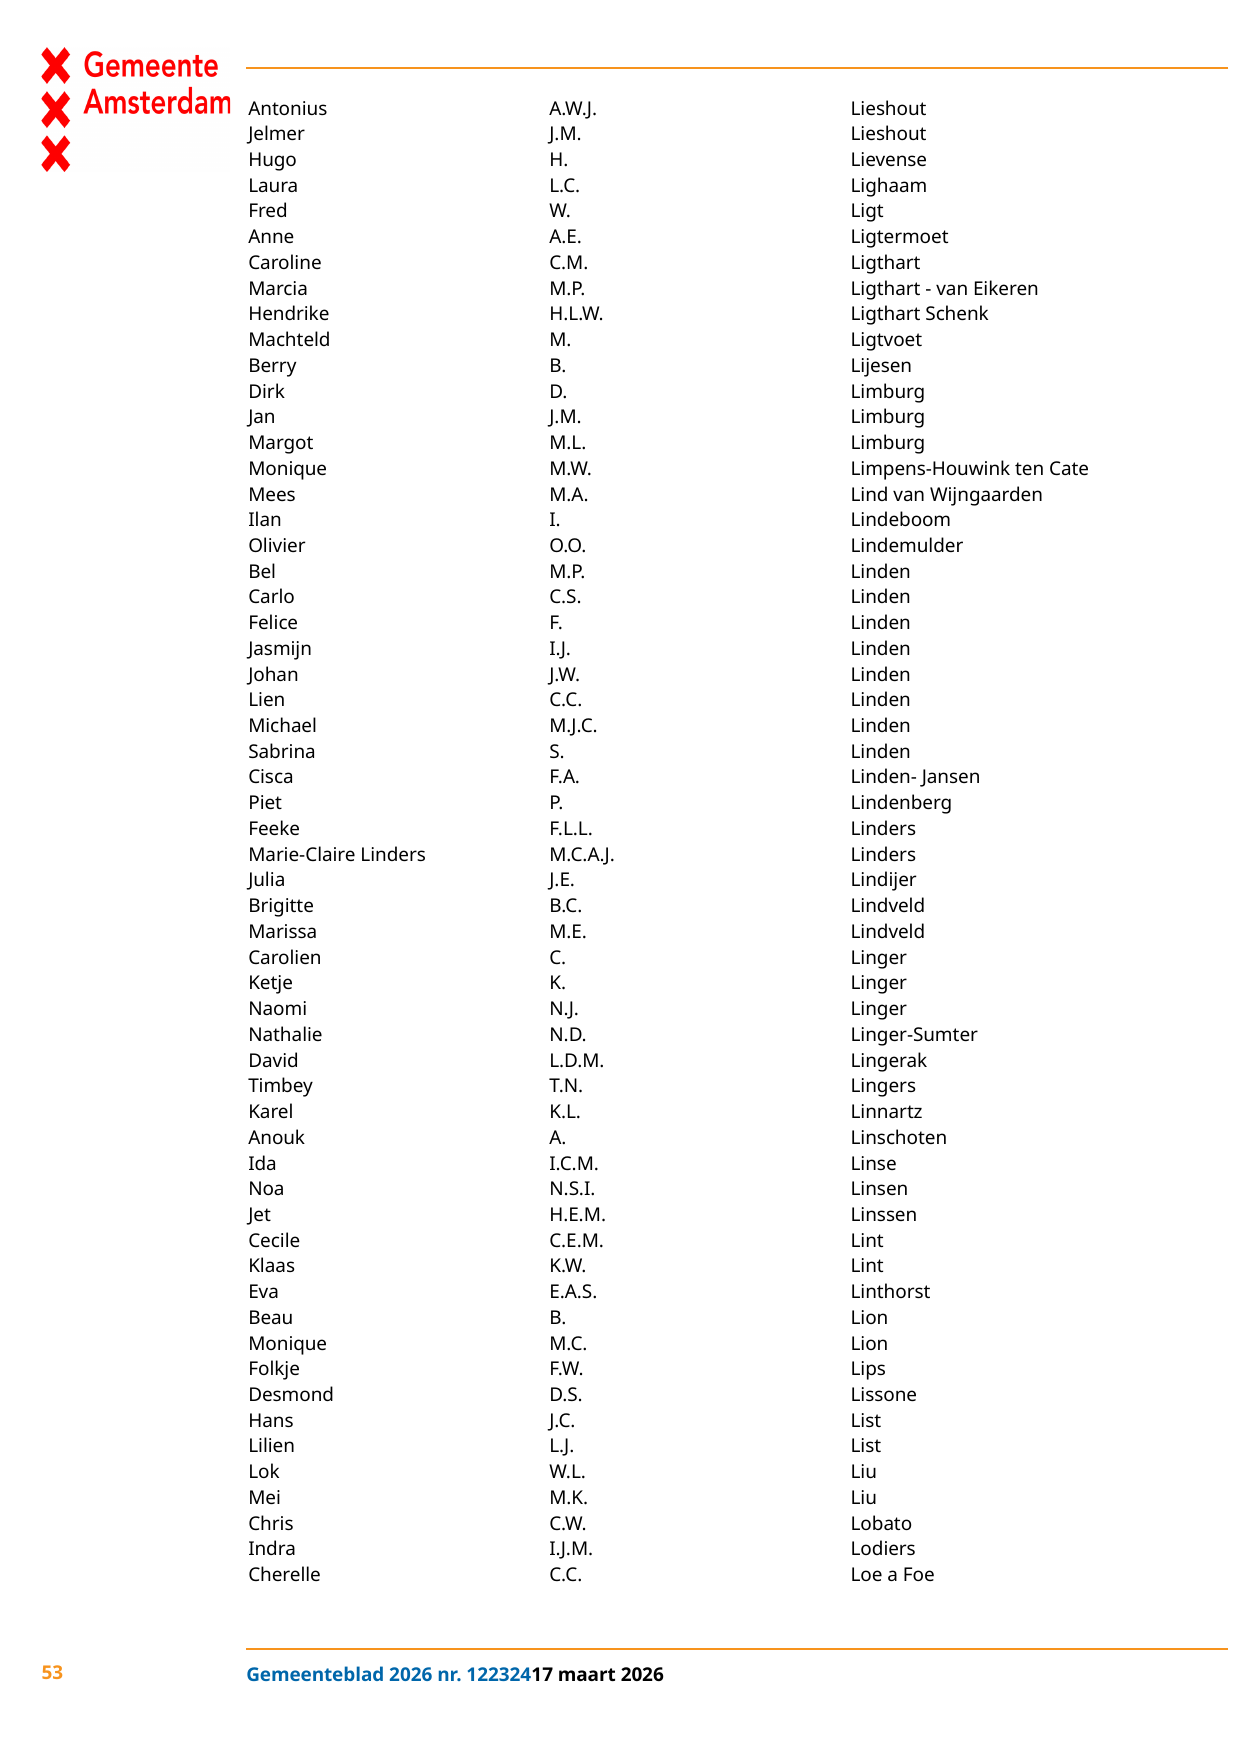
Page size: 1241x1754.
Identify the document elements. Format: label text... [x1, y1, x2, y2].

table_cell Mees [248, 481, 549, 506]
table_cell M.J.C. [549, 712, 850, 738]
table_cell Linden [850, 661, 1152, 687]
table_cell Noa [248, 1175, 549, 1201]
table_cell C.E.M. [549, 1227, 850, 1253]
table_cell Margot [248, 429, 549, 455]
table_cell Linse [850, 1150, 1152, 1175]
table_cell Jelmer [248, 121, 549, 146]
table_cell J.M. [549, 121, 850, 146]
table_cell Cecile [248, 1227, 549, 1253]
table_cell Linden [850, 687, 1152, 712]
table_cell L.D.M. [549, 1047, 850, 1072]
table_cell Anouk [248, 1124, 549, 1150]
table_cell C.M. [549, 249, 850, 275]
table_cell D.S. [549, 1381, 850, 1407]
table_cell D. [549, 378, 850, 403]
table_cell Hendrike [248, 301, 549, 326]
table_cell Linger [850, 970, 1152, 995]
table_cell Beau [248, 1304, 549, 1330]
table_cell Carolien [248, 944, 549, 969]
table_cell Linger [850, 995, 1152, 1021]
table_cell B. [549, 352, 850, 378]
table_cell Linden [850, 558, 1152, 584]
table_cell J.W. [549, 661, 850, 687]
table_cell Liu [850, 1484, 1152, 1510]
table_cell Limburg [850, 404, 1152, 429]
table_cell A.W.J. [549, 95, 850, 121]
table_cell Lion [850, 1304, 1152, 1330]
table_cell Caroline [248, 249, 549, 275]
table_cell Limpens-Houwink ten Cate [850, 455, 1152, 481]
table_cell Piet [248, 790, 549, 815]
table_cell Berry [248, 352, 549, 378]
table_cell Marie-Claire Linders [248, 841, 549, 867]
table_cell Ketje [248, 970, 549, 995]
table_cell Jasmijn [248, 635, 549, 661]
table_cell C. [549, 944, 850, 969]
table_cell Bel [248, 558, 549, 584]
table_cell Karel [248, 1098, 549, 1124]
table_cell M. [549, 326, 850, 352]
table_cell Lint [850, 1227, 1152, 1253]
table_cell Feeke [248, 815, 549, 841]
table_cell Lindijer [850, 867, 1152, 892]
table_cell C.C. [549, 687, 850, 712]
table_cell E.A.S. [549, 1278, 850, 1304]
table_cell Jan [248, 404, 549, 429]
table_cell Linders [850, 815, 1152, 841]
table_cell W. [549, 198, 850, 223]
table_cell Ligthart - van Eikeren [850, 275, 1152, 301]
table_cell Lips [850, 1356, 1152, 1381]
table_cell F.L.L. [549, 815, 850, 841]
table_cell Lighaam [850, 172, 1152, 198]
table_cell P. [549, 790, 850, 815]
table_cell W.L. [549, 1459, 850, 1484]
table_cell Marcia [248, 275, 549, 301]
table_cell O.O. [549, 532, 850, 558]
table_cell Linden [850, 738, 1152, 764]
table_cell Liu [850, 1459, 1152, 1484]
table_cell Julia [248, 867, 549, 892]
table_cell Lievense [850, 146, 1152, 172]
table_cell Lindenberg [850, 790, 1152, 815]
table_cell Linden [850, 584, 1152, 609]
table_cell Ligtvoet [850, 326, 1152, 352]
table_cell Linders [850, 841, 1152, 867]
table_cell B.C. [549, 893, 850, 918]
table_cell Lodiers [850, 1536, 1152, 1561]
table_cell L.C. [549, 172, 850, 198]
table_cell Carlo [248, 584, 549, 609]
table_cell S. [549, 738, 850, 764]
table_cell L.J. [549, 1433, 850, 1458]
table_cell Machteld [248, 326, 549, 352]
table_cell F.W. [549, 1356, 850, 1381]
table_cell Johan [248, 661, 549, 687]
table_cell Felice [248, 609, 549, 635]
table_cell T.N. [549, 1073, 850, 1098]
table_cell Lien [248, 687, 549, 712]
table_cell Monique [248, 1330, 549, 1356]
table_cell Cherelle [248, 1561, 549, 1587]
table_cell Linthorst [850, 1278, 1152, 1304]
table_cell Linnartz [850, 1098, 1152, 1124]
table_cell I.C.M. [549, 1150, 850, 1175]
table_cell C.S. [549, 584, 850, 609]
table_cell F.A. [549, 764, 850, 789]
table_cell Nathalie [248, 1021, 549, 1047]
table_cell J.E. [549, 867, 850, 892]
table_cell Klaas [248, 1253, 549, 1278]
table_cell Laura [248, 172, 549, 198]
table_cell M.W. [549, 455, 850, 481]
table_cell M.P. [549, 275, 850, 301]
table_cell Naomi [248, 995, 549, 1021]
table_cell Lingerak [850, 1047, 1152, 1072]
table_cell Limburg [850, 378, 1152, 403]
table_cell List [850, 1407, 1152, 1433]
table_cell Antonius [248, 95, 549, 121]
table_cell M.K. [549, 1484, 850, 1510]
table_cell Linden [850, 609, 1152, 635]
table_cell Monique [248, 455, 549, 481]
table_cell Linden [850, 712, 1152, 738]
table_cell K.L. [549, 1098, 850, 1124]
picture [41, 47, 231, 172]
table_cell M.C. [549, 1330, 850, 1356]
table_cell J.M. [549, 404, 850, 429]
table_cell Mei [248, 1484, 549, 1510]
table_cell Eva [248, 1278, 549, 1304]
table_cell Linschoten [850, 1124, 1152, 1150]
table_cell A.E. [549, 224, 850, 249]
table_cell F. [549, 609, 850, 635]
table_cell Lissone [850, 1381, 1152, 1407]
table_cell Lindveld [850, 918, 1152, 944]
table_cell H.L.W. [549, 301, 850, 326]
table_cell Dirk [248, 378, 549, 403]
table_cell Cisca [248, 764, 549, 789]
table_cell Lindveld [850, 893, 1152, 918]
table_cell Hugo [248, 146, 549, 172]
table_cell Lieshout [850, 95, 1152, 121]
table_cell Timbey [248, 1073, 549, 1098]
table_cell M.P. [549, 558, 850, 584]
table_cell Brigitte [248, 893, 549, 918]
table_cell Linssen [850, 1201, 1152, 1227]
table_cell Anne [248, 224, 549, 249]
table_cell Linden- Jansen [850, 764, 1152, 789]
table_cell Lind van Wijngaarden [850, 481, 1152, 506]
table_cell I. [549, 506, 850, 532]
table_cell N.J. [549, 995, 850, 1021]
table_cell I.J. [549, 635, 850, 661]
table_cell Ida [248, 1150, 549, 1175]
table_cell Hans [248, 1407, 549, 1433]
table_cell Linsen [850, 1175, 1152, 1201]
table_cell Lint [850, 1253, 1152, 1278]
table_cell M.C.A.J. [549, 841, 850, 867]
table_cell Sabrina [248, 738, 549, 764]
table_cell Indra [248, 1536, 549, 1561]
table_cell David [248, 1047, 549, 1072]
table_cell A. [549, 1124, 850, 1150]
table_cell C.C. [549, 1561, 850, 1587]
table_cell Lok [248, 1459, 549, 1484]
table_cell Lieshout [850, 121, 1152, 146]
table_cell J.C. [549, 1407, 850, 1433]
table_cell Ilan [248, 506, 549, 532]
table_cell Marissa [248, 918, 549, 944]
table_cell Chris [248, 1510, 549, 1536]
table_cell N.S.I. [549, 1175, 850, 1201]
table_cell H. [549, 146, 850, 172]
table_cell Ligtermoet [850, 224, 1152, 249]
table_cell I.J.M. [549, 1536, 850, 1561]
table_cell M.L. [549, 429, 850, 455]
table_cell Lobato [850, 1510, 1152, 1536]
table_cell Ligthart [850, 249, 1152, 275]
table_cell B. [549, 1304, 850, 1330]
table_cell M.A. [549, 481, 850, 506]
table_cell M.E. [549, 918, 850, 944]
table_cell Ligthart Schenk [850, 301, 1152, 326]
table_cell Michael [248, 712, 549, 738]
table_cell Linger-Sumter [850, 1021, 1152, 1047]
table_cell K. [549, 970, 850, 995]
table_cell Lindeboom [850, 506, 1152, 532]
table_cell Ligt [850, 198, 1152, 223]
table_cell Fred [248, 198, 549, 223]
table_cell Lion [850, 1330, 1152, 1356]
table_cell Linden [850, 635, 1152, 661]
table_cell H.E.M. [549, 1201, 850, 1227]
table_cell List [850, 1433, 1152, 1458]
table_cell N.D. [549, 1021, 850, 1047]
table_cell Olivier [248, 532, 549, 558]
table_cell K.W. [549, 1253, 850, 1278]
table_cell Desmond [248, 1381, 549, 1407]
table_cell Limburg [850, 429, 1152, 455]
table_cell Folkje [248, 1356, 549, 1381]
table_cell C.W. [549, 1510, 850, 1536]
table_cell Loe a Foe [850, 1561, 1152, 1587]
table_cell Lindemulder [850, 532, 1152, 558]
table_cell Jet [248, 1201, 549, 1227]
table_cell Lilien [248, 1433, 549, 1458]
table_cell Lingers [850, 1073, 1152, 1098]
table_cell Lijesen [850, 352, 1152, 378]
table_cell Linger [850, 944, 1152, 969]
